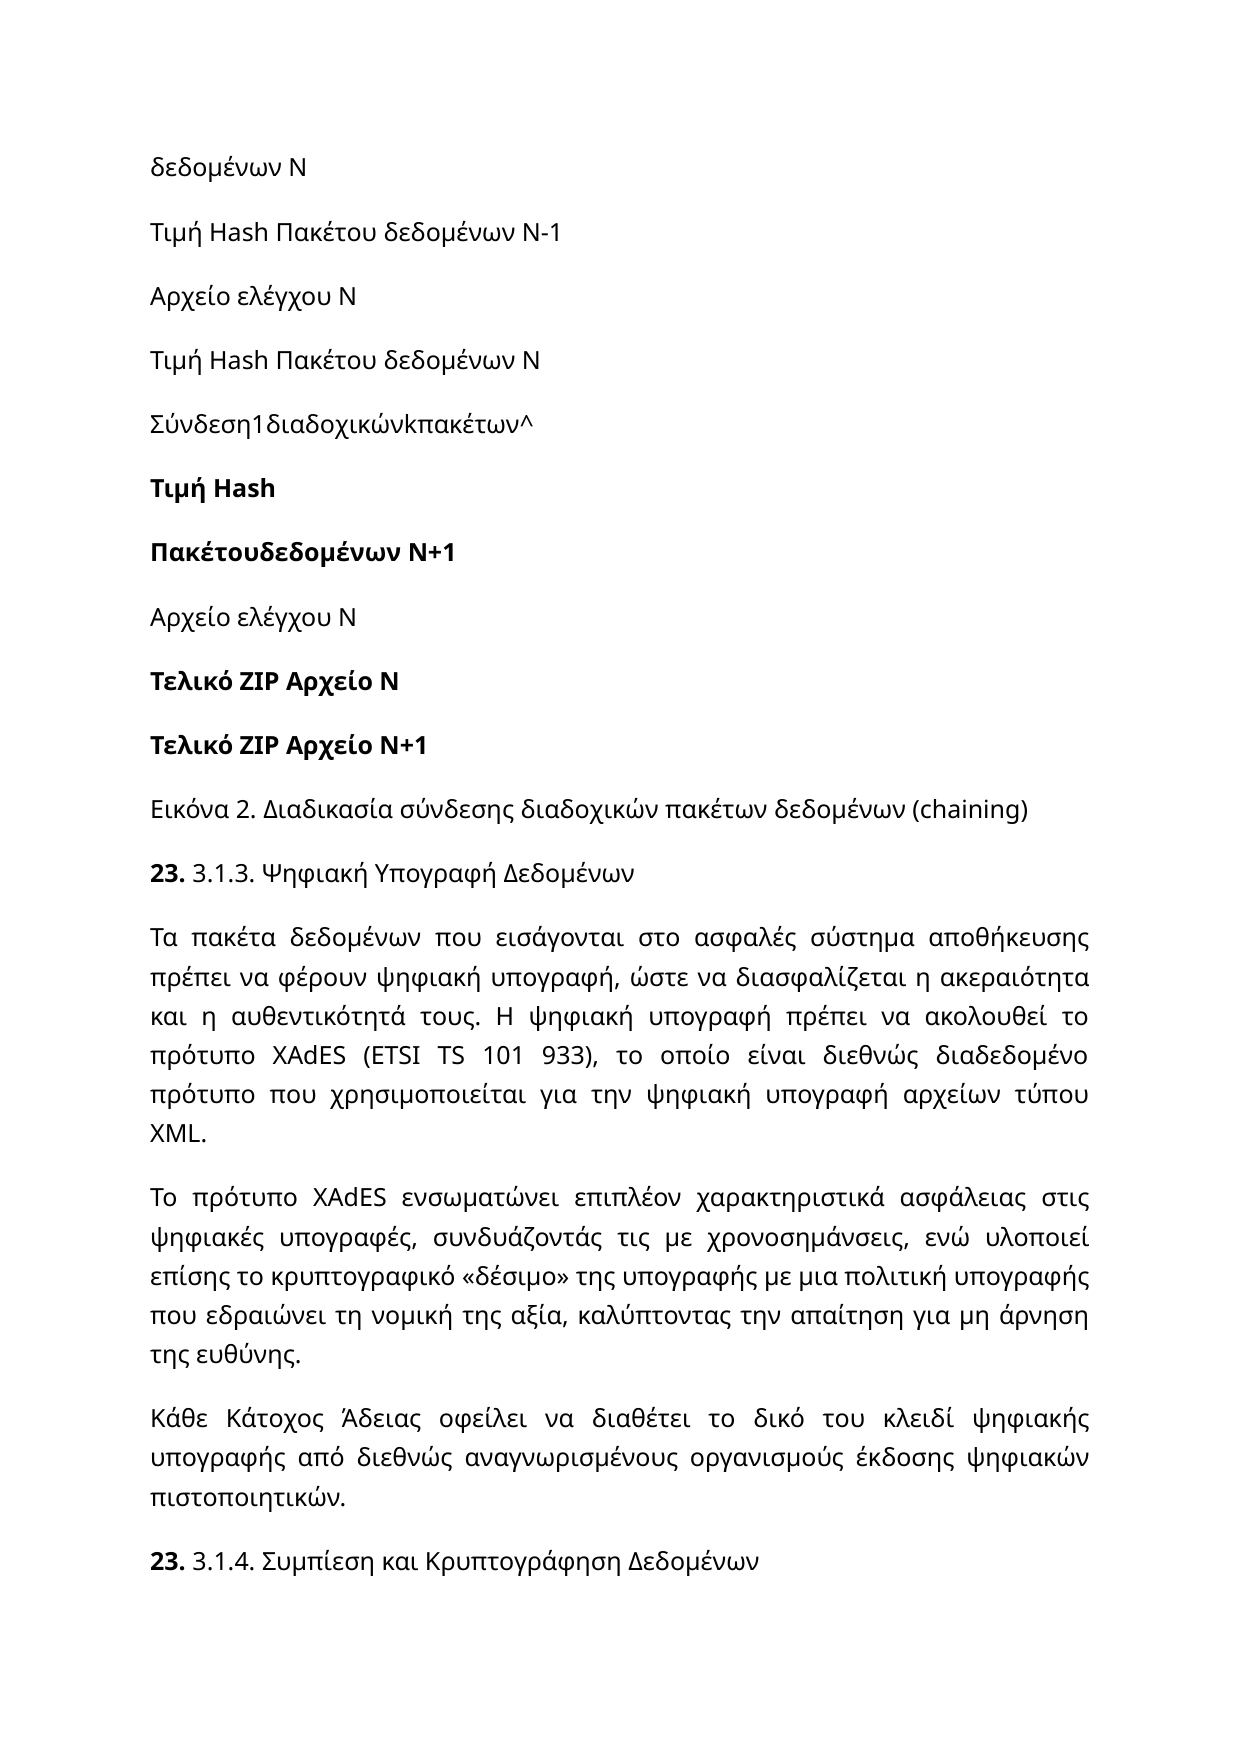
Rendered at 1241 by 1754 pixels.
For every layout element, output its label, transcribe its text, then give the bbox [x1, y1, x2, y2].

text Σύνδεση1διαδοχικώνkπακέτων^ [150, 407, 1090, 441]
text Τελικό ZIP Αρχείο Ν+1 [150, 727, 1090, 762]
text Κάθε Κάτοχος Άδειας οφείλει να διαθέτει το δικό του κλειδί ψηφιακής υπογραφής από διεθνώς αναγνωρισμένους οργανισμούς έκδοσης ψηφιακών πιστοποιητικών. [150, 1401, 1090, 1513]
text Τιμή Hash [150, 471, 1090, 505]
text δεδομένων Ν [150, 150, 1090, 184]
text Πακέτουδεδομένων Ν+1 [150, 535, 1090, 569]
text Τα πακέτα δεδομένων που εισάγονται στο ασφαλές σύστημα αποθήκευσης πρέπει να φέρουν ψηφιακή υπογραφή, ώστε να διασφαλίζεται η ακεραιότητα και η αυθεντικότητά τους. Η ψηφιακή υπογραφή πρέπει να ακολουθεί το πρότυπο XAdES (ETSI TS 101 933), το οποίο είναι διεθνώς διαδεδομένο πρότυπο που χρησιμοποιείται για την ψηφιακή υπογραφή αρχείων τύπου XML. [150, 920, 1090, 1150]
text Το πρότυπο XAdES ενσωματώνει επιπλέον χαρακτηριστικά ασφάλειας στις ψηφιακές υπογραφές, συνδυάζοντάς τις με χρονοσημάνσεις, ενώ υλοποιεί επίσης το κρυπτογραφικό «δέσιμο» της υπογραφής με μια πολιτική υπογραφής που εδραιώνει τη νομική της αξία, καλύπτοντας την απαίτηση για μη άρνηση της ευθύνης. [150, 1180, 1090, 1371]
text Εικόνα 2. Διαδικασία σύνδεσης διαδοχικών πακέτων δεδομένων (chaining) [150, 792, 1090, 826]
text 23. 3.1.4. Συμπίεση και Κρυπτογράφηση Δεδομένων [150, 1543, 1090, 1577]
text Τελικό ZIP Αρχείο Ν [150, 663, 1090, 697]
text 23. 3.1.3. Ψηφιακή Υπογραφή Δεδομένων [150, 856, 1090, 890]
text Τιμή Hash Πακέτου δεδομένων Ν-1 [150, 214, 1090, 248]
text Αρχείο ελέγχου Ν [150, 599, 1090, 633]
text Αρχείο ελέγχου Ν [150, 278, 1090, 312]
text Τιμή Hash Πακέτου δεδομένων Ν [150, 342, 1090, 377]
